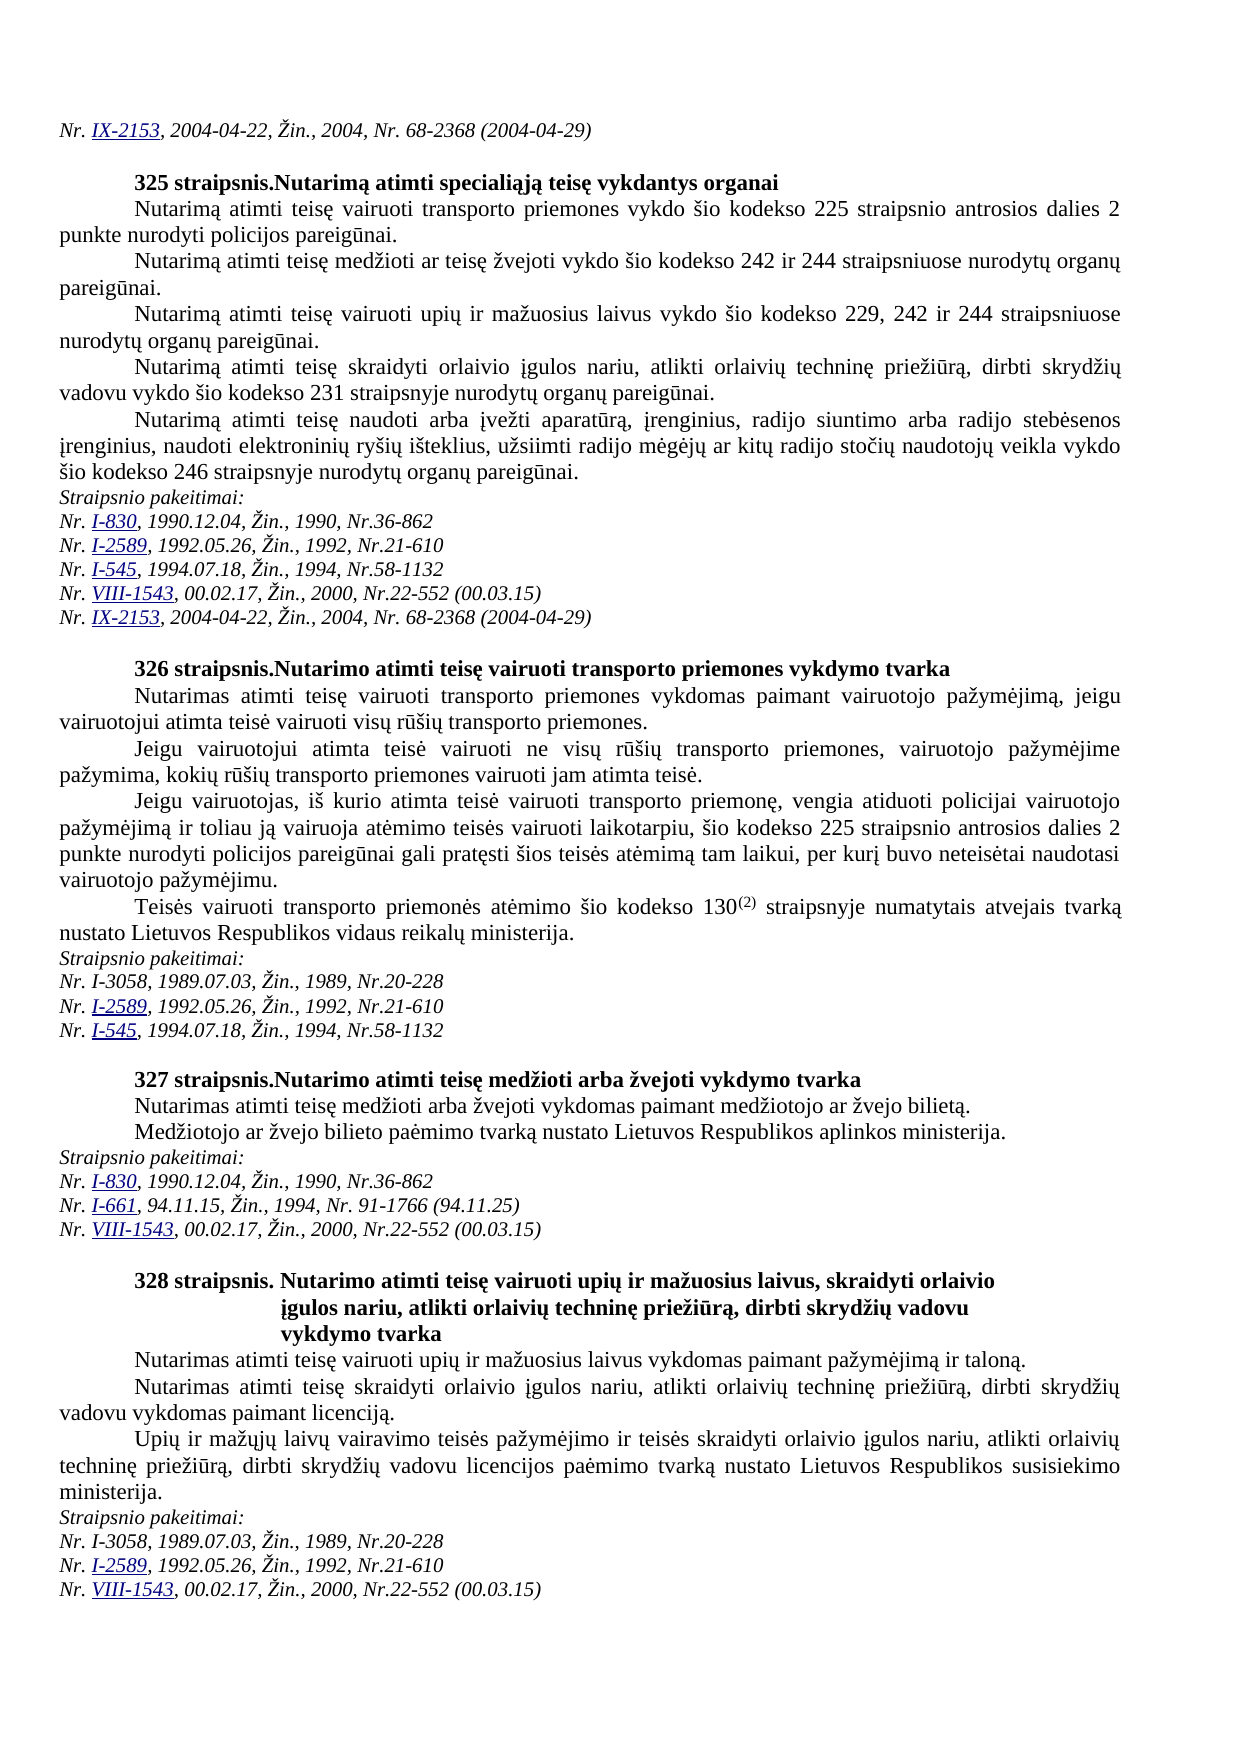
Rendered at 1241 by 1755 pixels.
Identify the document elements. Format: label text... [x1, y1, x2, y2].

text Nr. I-2589, 1992.05.26, Žin., 1992, Nr.21-610 [59, 1553, 1122, 1577]
text 327 straipsnis.Nutarimo atimti teisę medžioti arba žvejoti vykdymo tvarka [59, 1066, 1122, 1092]
text 326 straipsnis.Nutarimo atimti teisę vairuoti transporto priemones vykdymo tvarka [59, 656, 1122, 682]
text Nr. VIII-1543, 00.02.17, Žin., 2000, Nr.22-552 (00.03.15) [59, 581, 1122, 605]
text Nr. I-545, 1994.07.18, Žin., 1994, Nr.58-1132 [59, 1018, 1122, 1042]
text Upių ir mažųjų laivų vairavimo teisės pažymėjimo ir teisės skraidyti orlaivio įgulos nariu, atlikti orlaivių techninę priežiūrą, dirbti skrydžių vadovu licencijos paėmimo tvarką nustato Lietuvos Respublikos susisiekimo ministerija. [59, 1426, 1122, 1504]
text Medžiotojo ar žvejo bilieto paėmimo tvarką nustato Lietuvos Respublikos aplinkos ministerija. [59, 1118, 1122, 1145]
text Straipsnio pakeitimai: [59, 1145, 1122, 1169]
text Nutarimą atimti teisę medžioti ar teisę žvejoti vykdo šio kodekso 242 ir 244 straipsniuose nurodytų organų pareigūnai. [59, 248, 1122, 300]
text Teisės vairuoti transporto priemonės atėmimo šio kodekso 130(2) straipsnyje numatytais atvejais tvarką nustato Lietuvos Respublikos vidaus reikalų ministerija. [59, 893, 1122, 945]
text Nutarimą atimti teisę vairuoti transporto priemones vykdo šio kodekso 225 straipsnio antrosios dalies 2 punkte nurodyti policijos pareigūnai. [59, 195, 1122, 248]
text Straipsnio pakeitimai: [59, 485, 1122, 509]
text Nr. I-830, 1990.12.04, Žin., 1990, Nr.36-862 [59, 509, 1122, 533]
text Straipsnio pakeitimai: [59, 1504, 1122, 1529]
text Nutarimą atimti teisę vairuoti upių ir mažuosius laivus vykdo šio kodekso 229, 242 ir 244 straipsniuose nurodytų organų pareigūnai. [59, 300, 1122, 353]
text Jeigu vairuotojas, iš kurio atimta teisė vairuoti transporto priemonę, vengia atiduoti policijai vairuotojo pažymėjimą ir toliau ją vairuoja atėmimo teisės vairuoti laikotarpiu, šio kodekso 225 straipsnio antrosios dalies 2 punkte nurodyti policijos pareigūnai gali pratęsti šios teisės atėmimą tam laikui, per kurį buvo neteisėtai naudotasi vairuotojo pažymėjimu. [59, 787, 1122, 893]
text Nr. I-3058, 1989.07.03, Žin., 1989, Nr.20-228 [59, 969, 1122, 993]
text Nr. I-2589, 1992.05.26, Žin., 1992, Nr.21-610 [59, 533, 1122, 557]
text Nutarimas atimti teisę medžioti arba žvejoti vykdomas paimant medžiotojo ar žvejo bilietą. [59, 1092, 1122, 1118]
text Nr. VIII-1543, 00.02.17, Žin., 2000, Nr.22-552 (00.03.15) [59, 1577, 1122, 1601]
text Nr. IX-2153, 2004-04-22, Žin., 2004, Nr. 68-2368 (2004-04-29) [59, 605, 1122, 629]
text Nr. I-2589, 1992.05.26, Žin., 1992, Nr.21-610 [59, 993, 1122, 1018]
text Jeigu vairuotojui atimta teisė vairuoti ne visų rūšių transporto priemones, vairuotojo pažymėjime pažymima, kokių rūšių transporto priemones vairuoti jam atimta teisė. [59, 734, 1122, 787]
text Nutarimą atimti teisę naudoti arba įvežti aparatūrą, įrenginius, radijo siuntimo arba radijo stebėsenos įrenginius, naudoti elektroninių ryšių išteklius, užsiimti radijo mėgėjų ar kitų radijo stočių naudotojų veikla vykdo šio kodekso 246 straipsnyje nurodytų organų pareigūnai. [59, 406, 1122, 485]
text Nr. I-830, 1990.12.04, Žin., 1990, Nr.36-862 [59, 1169, 1122, 1193]
text Nr. VIII-1543, 00.02.17, Žin., 2000, Nr.22-552 (00.03.15) [59, 1217, 1122, 1241]
text 328 straipsnis. Nutarimo atimti teisę vairuoti upių ir mažuosius laivus, skraidyti orlaivio [134, 1267, 1122, 1294]
text Nutarimą atimti teisę skraidyti orlaivio įgulos nariu, atlikti orlaivių techninę priežiūrą, dirbti skrydžių vadovu vykdo šio kodekso 231 straipsnyje nurodytų organų pareigūnai. [59, 353, 1122, 406]
text Nr. I-661, 94.11.15, Žin., 1994, Nr. 91-1766 (94.11.25) [59, 1193, 1122, 1217]
text vykdymo tvarka [281, 1320, 1122, 1346]
text Nr. I-545, 1994.07.18, Žin., 1994, Nr.58-1132 [59, 557, 1122, 581]
text Straipsnio pakeitimai: [59, 945, 1122, 969]
text įgulos nariu, atlikti orlaivių techninę priežiūrą, dirbti skrydžių vadovu [281, 1294, 1122, 1320]
text Nutarimas atimti teisę vairuoti transporto priemones vykdomas paimant vairuotojo pažymėjimą, jeigu vairuotojui atimta teisė vairuoti visų rūšių transporto priemones. [59, 682, 1122, 734]
text 325 straipsnis.Nutarimą atimti specialiąją teisę vykdantys organai [59, 168, 1122, 195]
text Nr. IX-2153, 2004-04-22, Žin., 2004, Nr. 68-2368 (2004-04-29) [59, 118, 1122, 142]
text Nutarimas atimti teisę vairuoti upių ir mažuosius laivus vykdomas paimant pažymėjimą ir taloną. [59, 1346, 1122, 1373]
text Nutarimas atimti teisę skraidyti orlaivio įgulos nariu, atlikti orlaivių techninę priežiūrą, dirbti skrydžių vadovu vykdomas paimant licenciją. [59, 1373, 1122, 1426]
text Nr. I-3058, 1989.07.03, Žin., 1989, Nr.20-228 [59, 1529, 1122, 1553]
